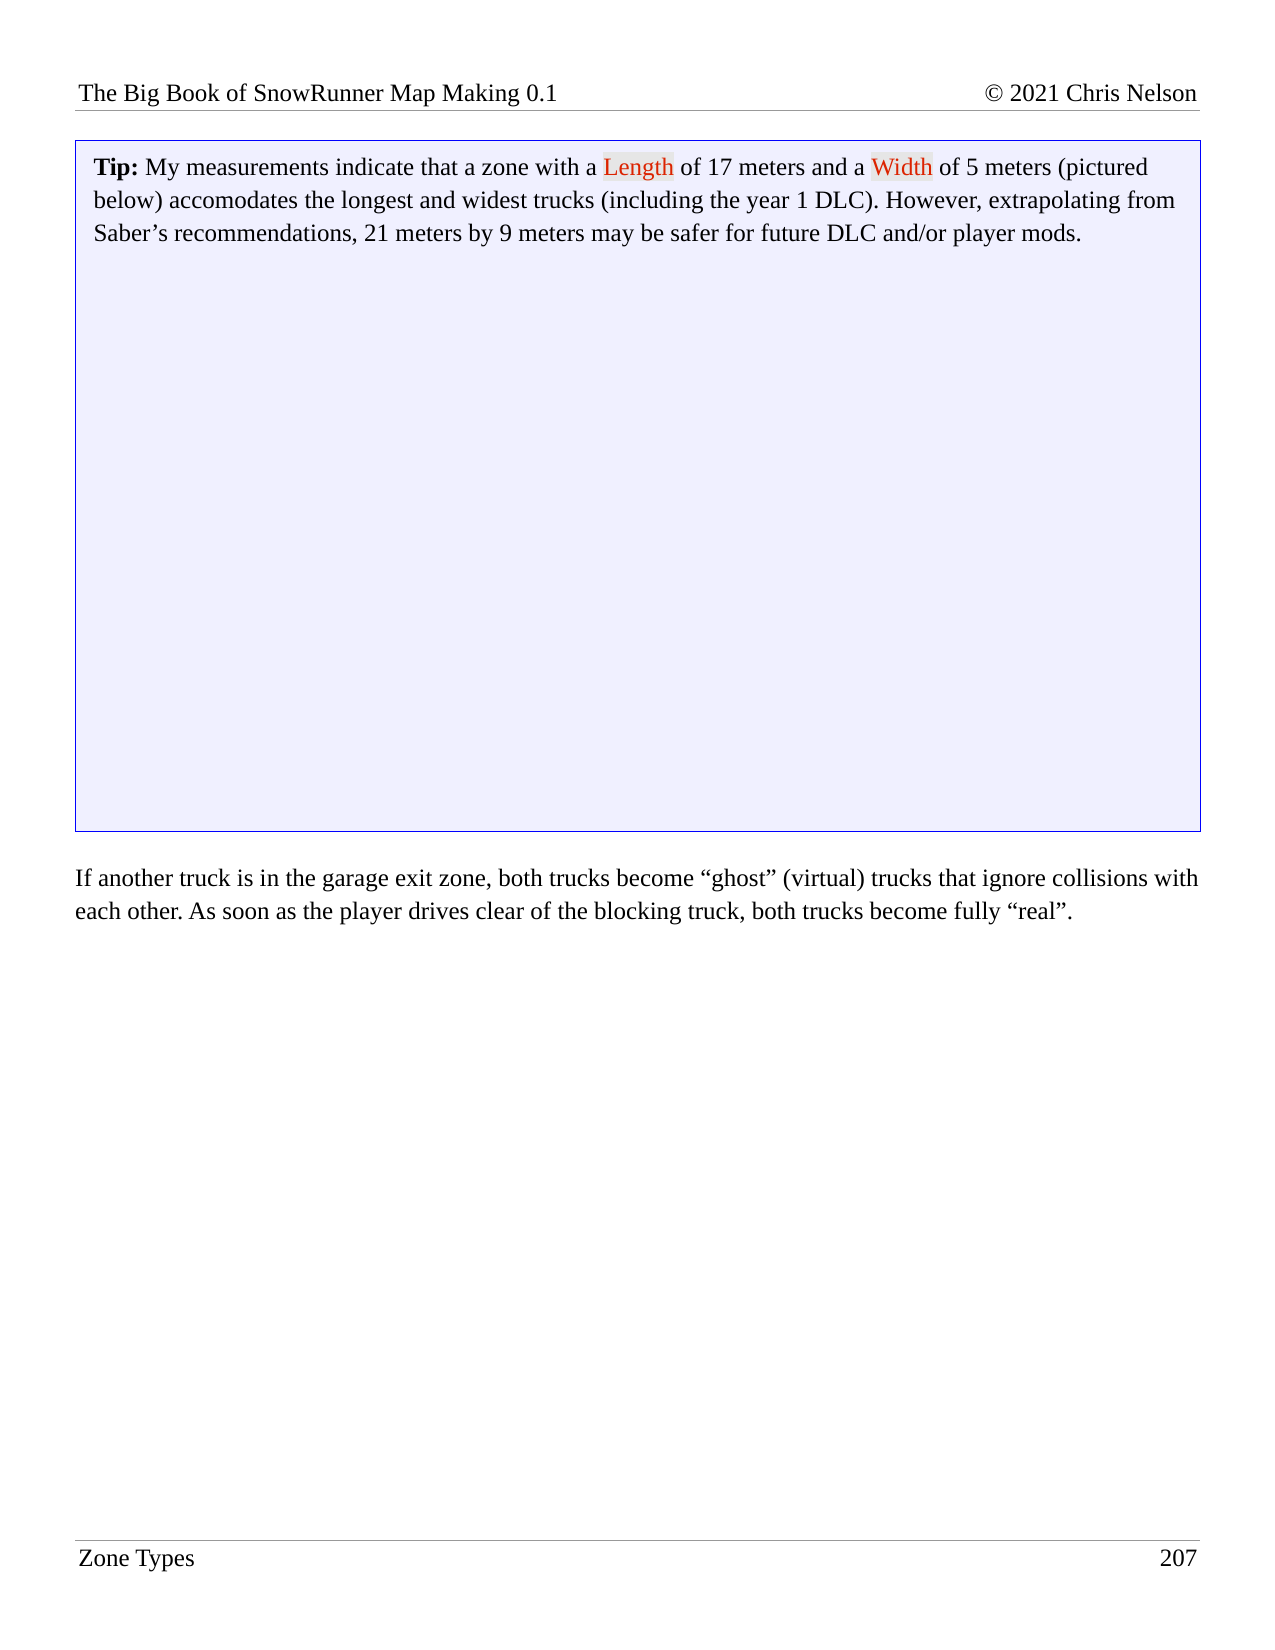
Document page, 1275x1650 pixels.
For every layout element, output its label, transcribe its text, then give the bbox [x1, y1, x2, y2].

list My measurements indicate that a zone with a Length of 17 meters and a Width of 5 meters (pictured below) accomodates the longest and widest trucks (including the year 1 DLC). However, extrapolating from Saber’s recommendations, 21 meters by 9 meters may be safer for future DLC and/or player mods. [76, 141, 1200, 247]
text If another truck is in the garage exit zone, both trucks become “ghost” (virtual) trucks that ignore collisions with each other. As soon as the player drives clear of the blocking truck, both trucks become fully “real”. [75, 863, 1200, 925]
